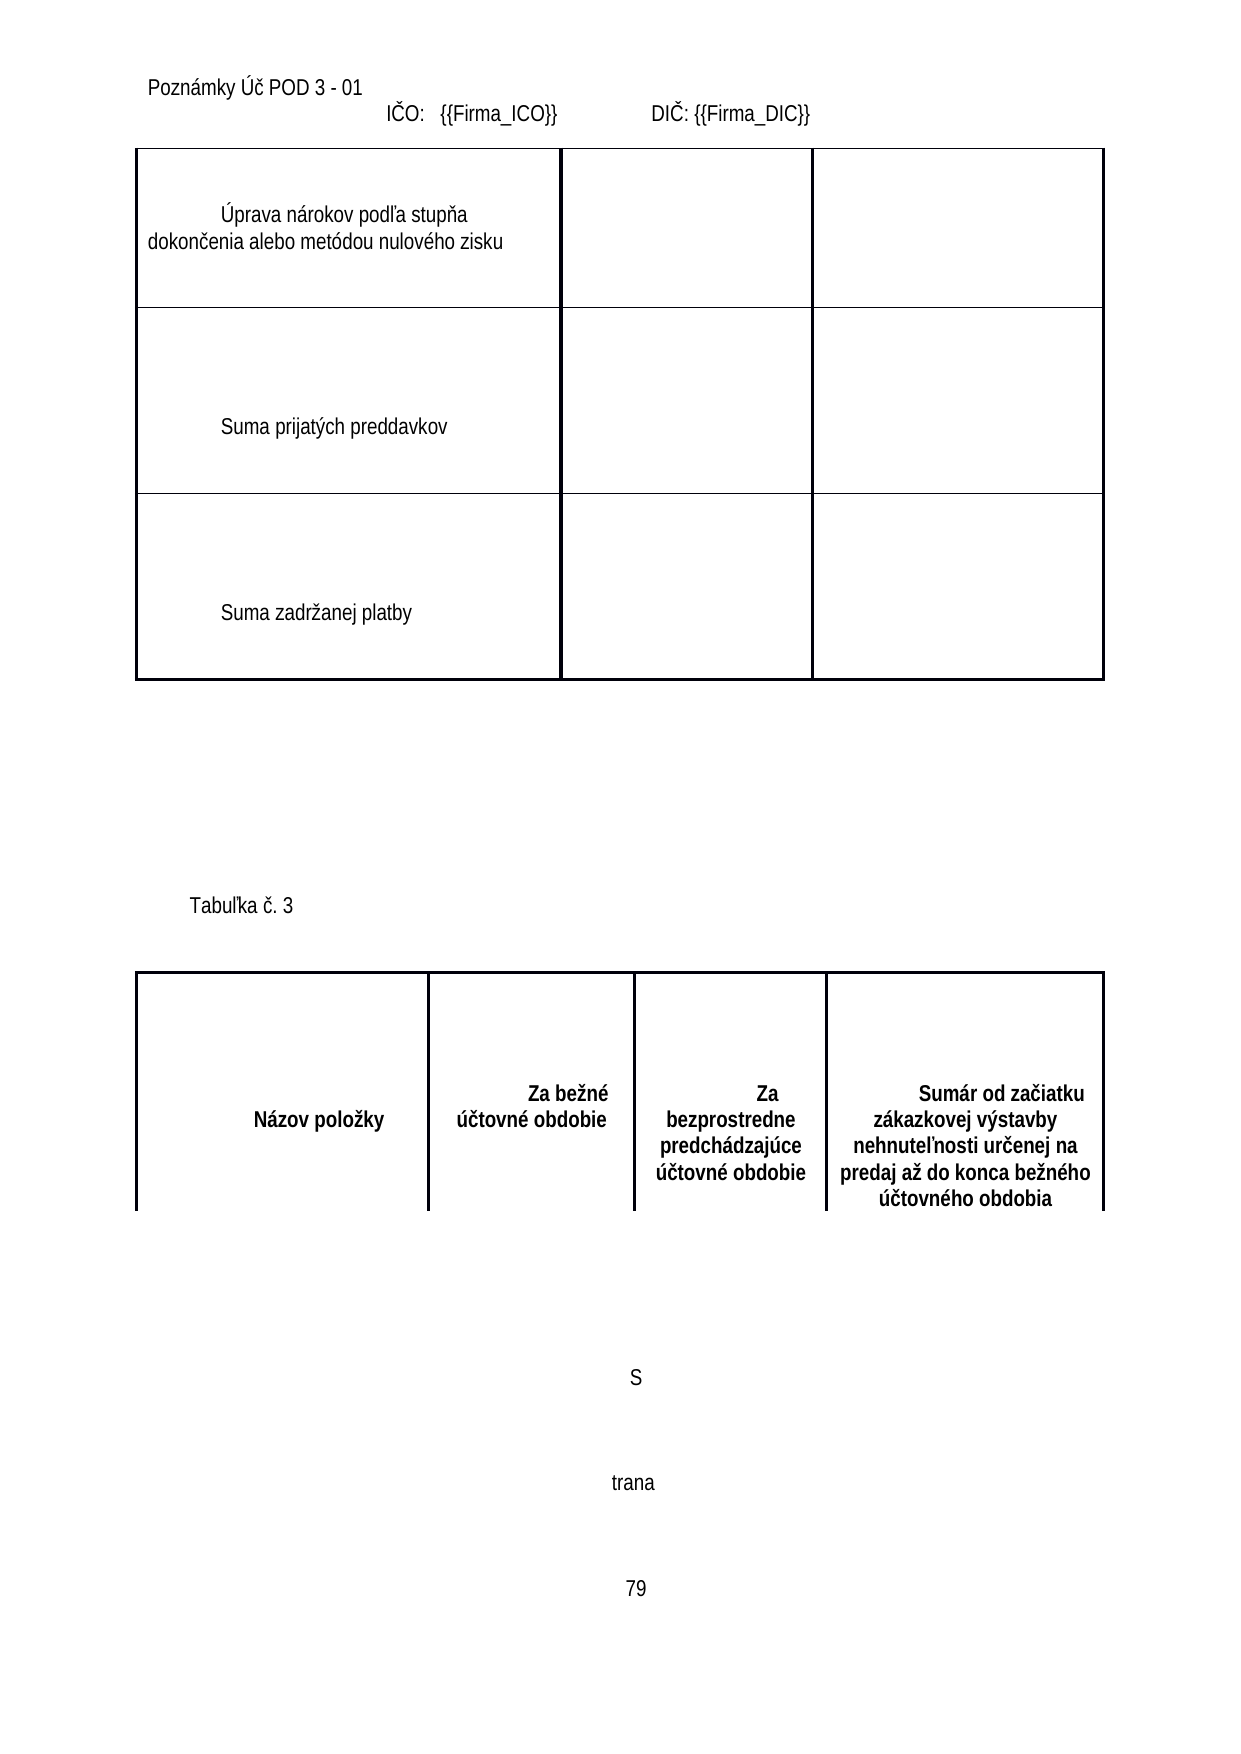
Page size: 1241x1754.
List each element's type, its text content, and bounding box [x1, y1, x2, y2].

text Tabuľka č. 3 [148, 760, 1092, 971]
table_cell [563, 308, 811, 492]
table_cell [814, 494, 1102, 678]
table_cell [563, 494, 811, 678]
table_header Za bezprostredne predchádzajúce účtovné obdobie [636, 974, 825, 1211]
table_cell [814, 308, 1102, 492]
table_cell [814, 149, 1102, 307]
table_header Sumár od začiatku zákazkovej výstavby nehnuteľnosti určenej na predaj až do konca bežného účtovného obdobia [828, 974, 1102, 1211]
table_header Za bežné účtovné obdobie [430, 974, 633, 1211]
table_cell Suma prijatých preddavkov [138, 308, 559, 492]
table_cell Úprava nárokov podľa stupňa dokončenia alebo metódou nulového zisku [138, 149, 559, 307]
table_cell [563, 149, 811, 307]
table_header Názov položky [138, 974, 427, 1211]
table_cell Suma zadržanej platby [138, 494, 559, 678]
